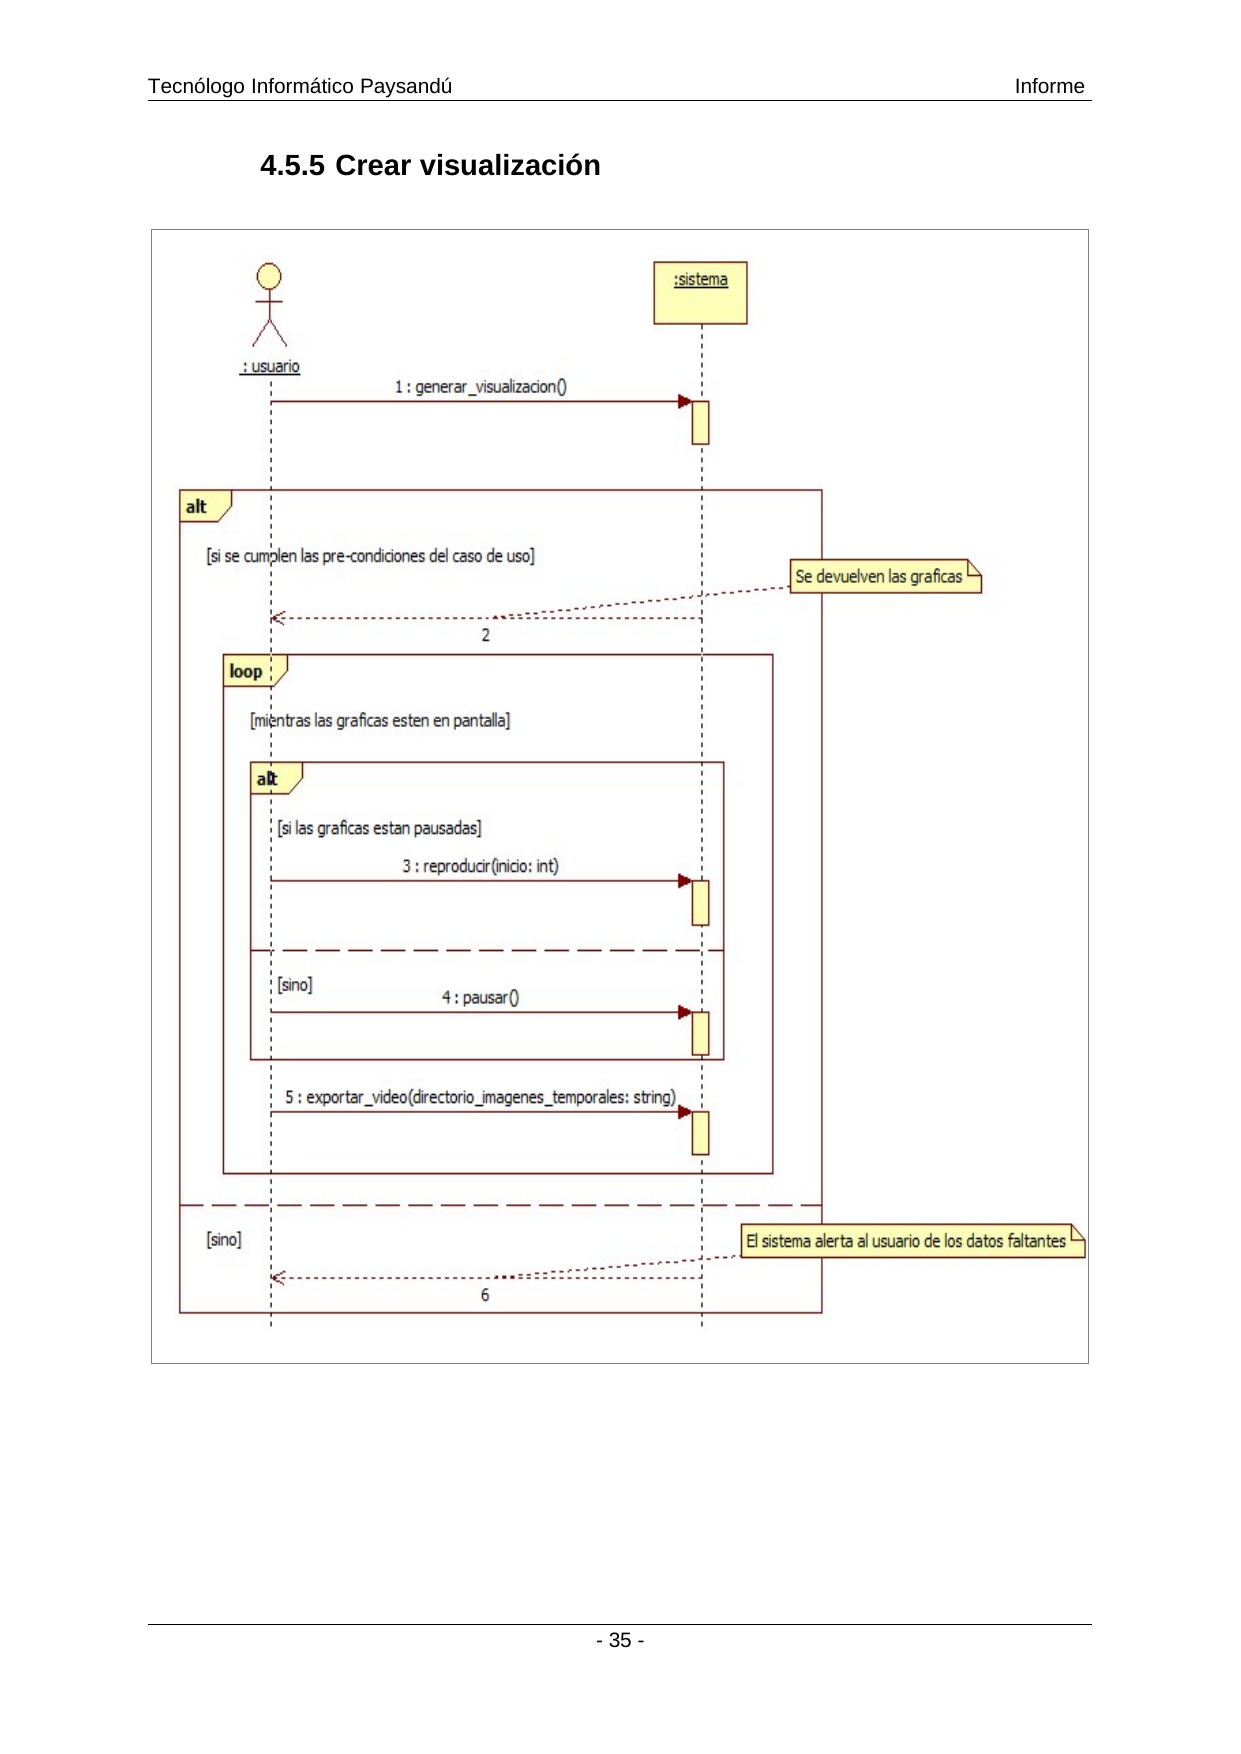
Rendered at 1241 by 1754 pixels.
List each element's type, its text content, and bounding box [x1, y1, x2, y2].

picture [152, 231, 1088, 1363]
subtitle Crear visualización [260, 148, 1092, 181]
